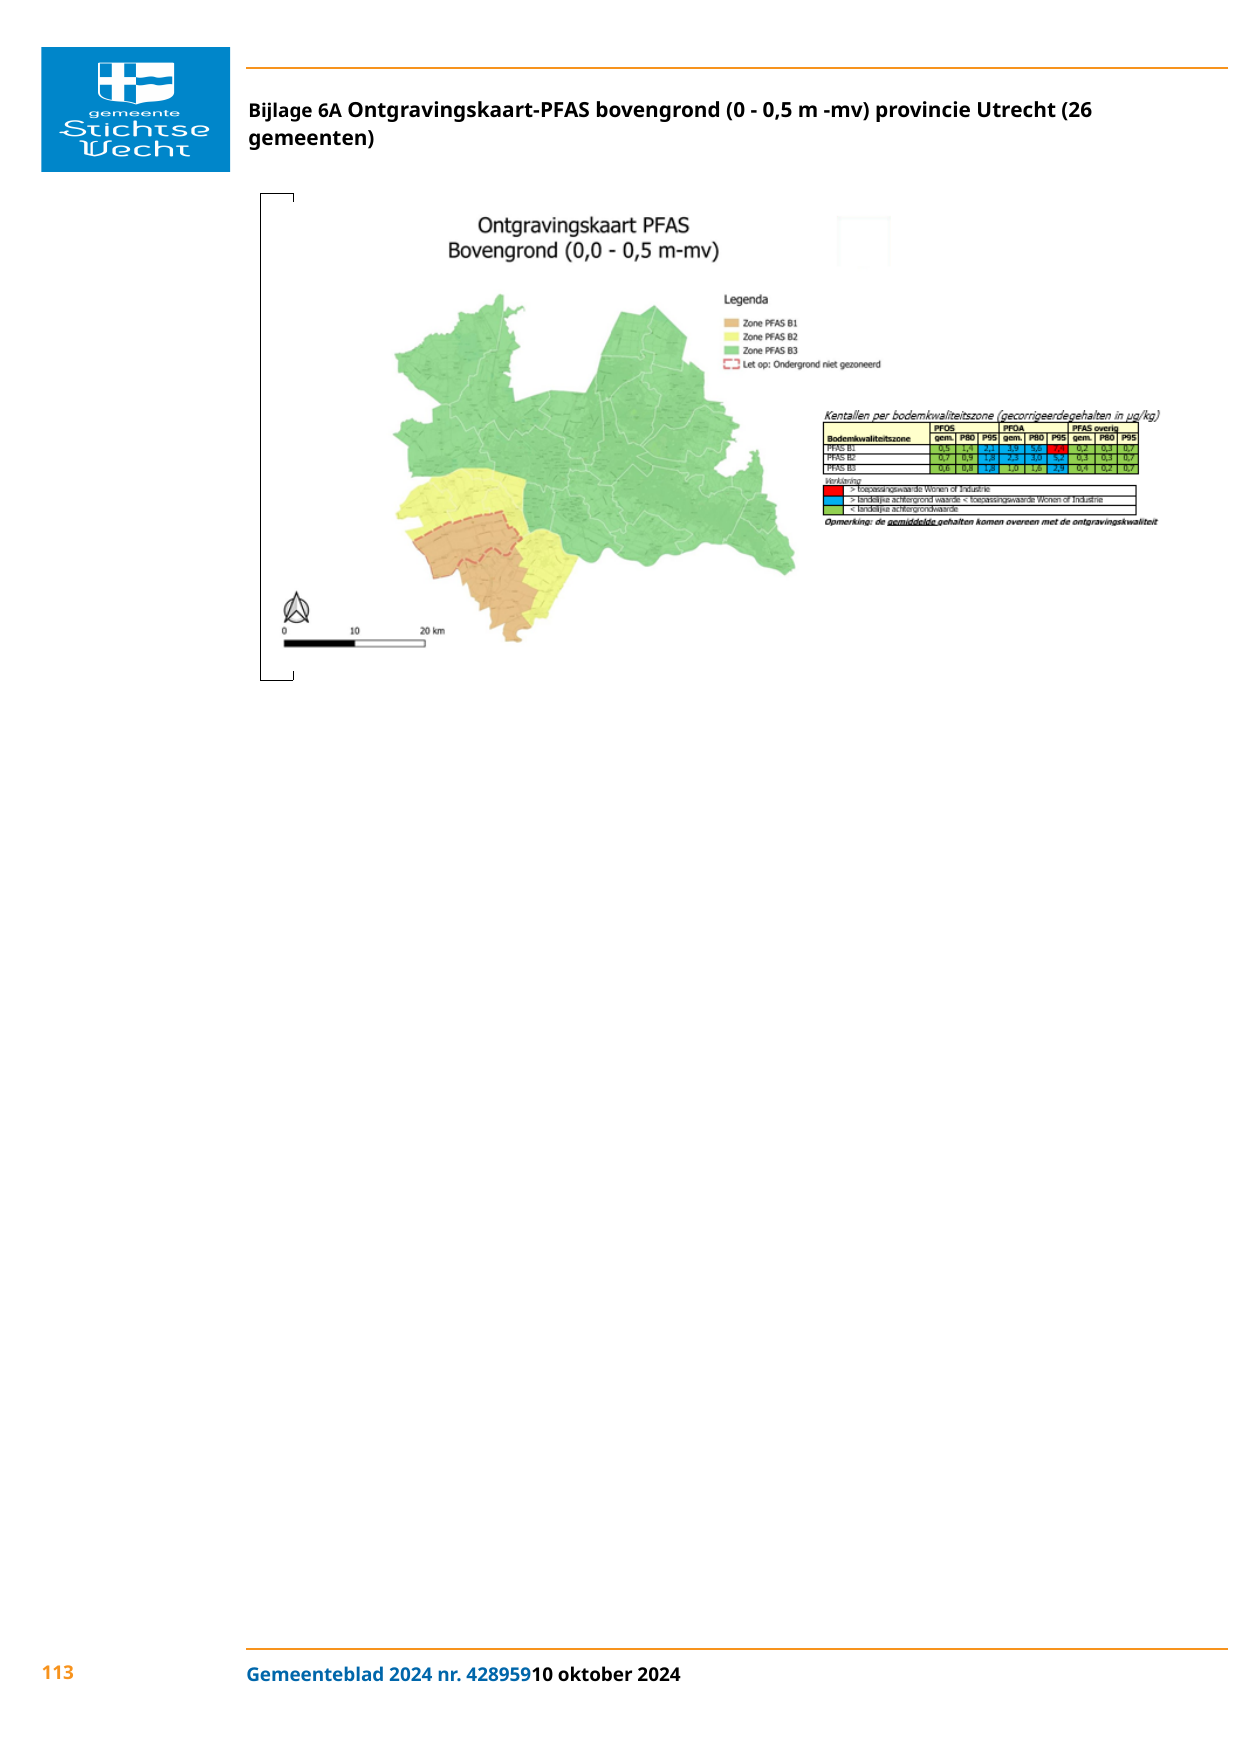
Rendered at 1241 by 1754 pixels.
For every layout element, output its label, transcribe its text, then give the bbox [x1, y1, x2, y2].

picture [268, 202, 1173, 671]
picture [137, 63, 174, 103]
picture [99, 63, 135, 101]
text Bijlage 6A Ontgravingskaart-PFAS bovengrond (0 - 0,5 m -mv) provincie Utrecht (26 gemeenten) [248, 95, 1152, 152]
